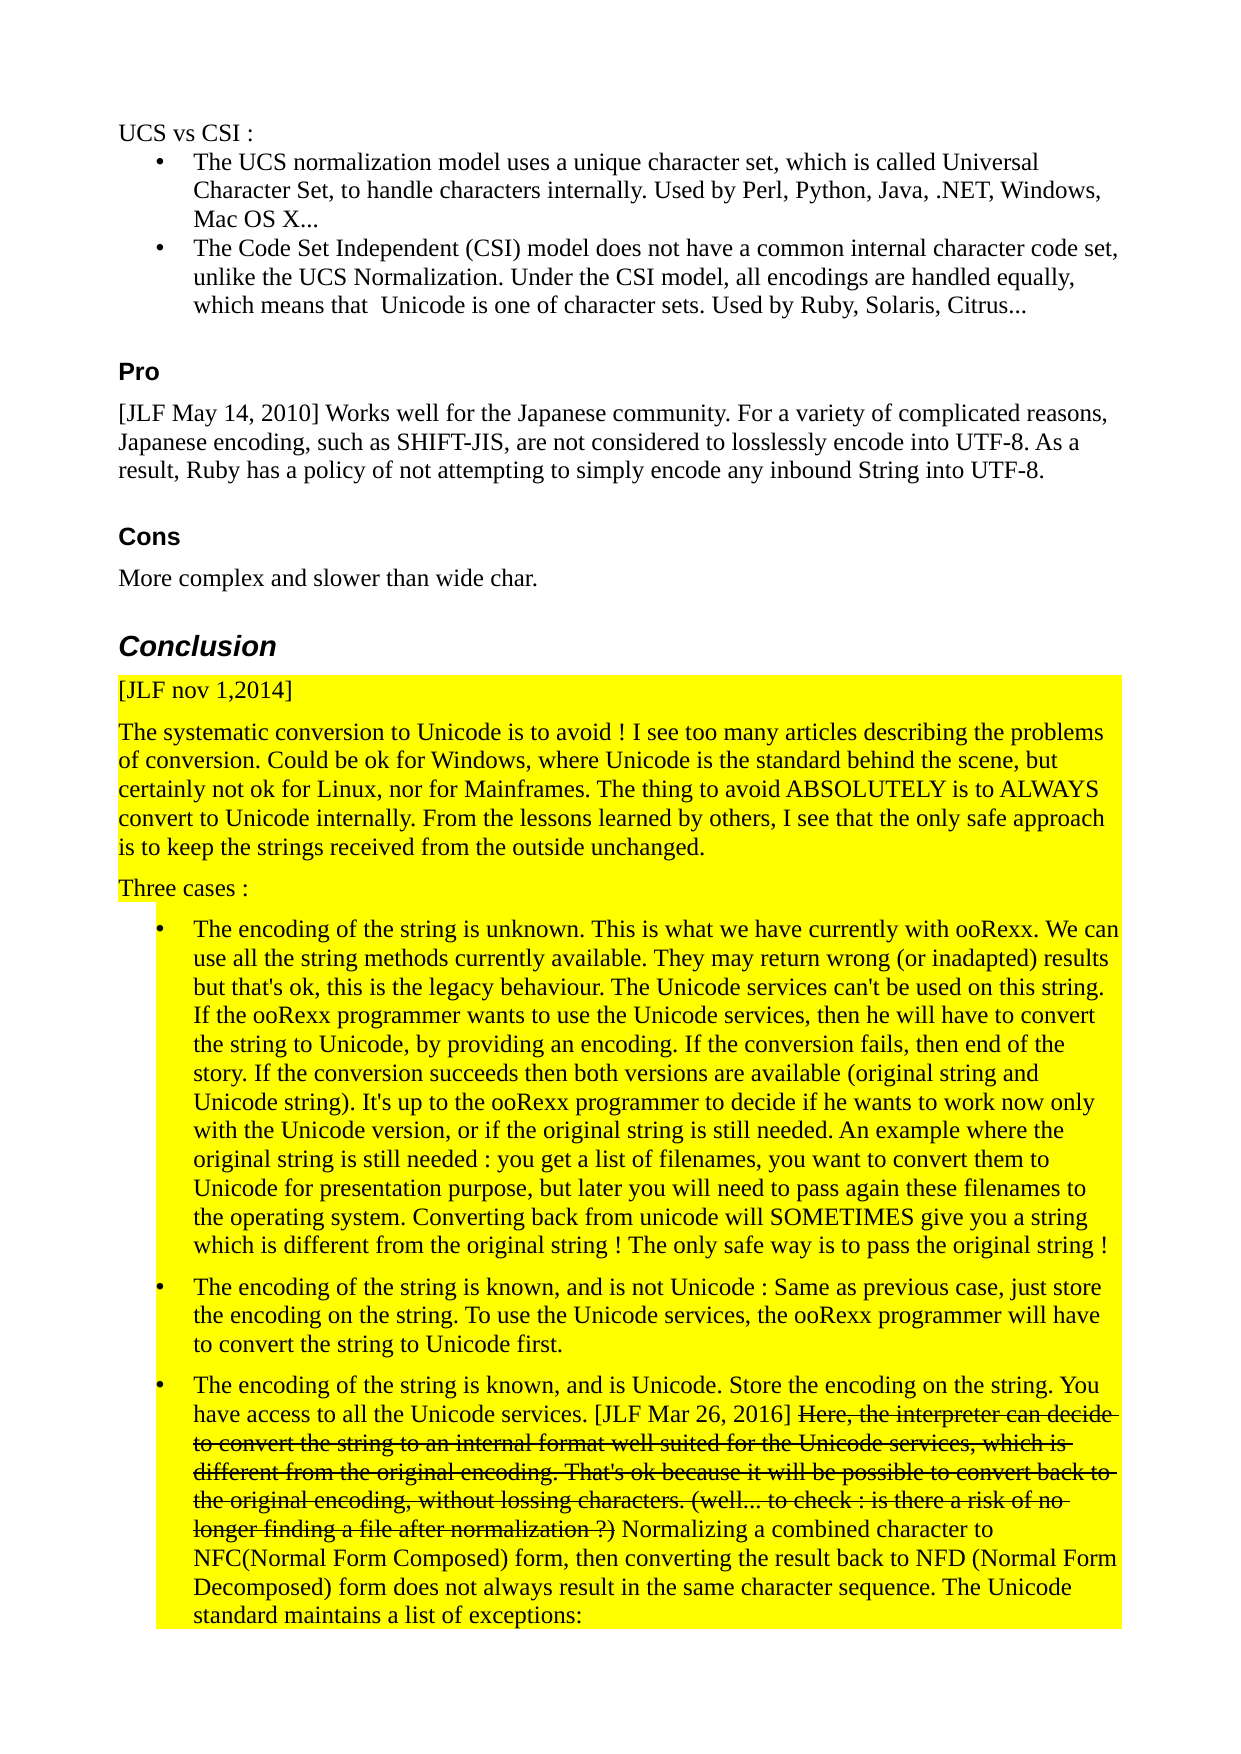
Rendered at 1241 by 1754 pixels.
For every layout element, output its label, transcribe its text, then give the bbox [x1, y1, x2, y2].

text [JLF nov 1,2014] [118, 675, 1122, 704]
list The encoding of the string is unknown. This is what we have currently with ooRexx. We can use all the string methods currently available. They may return wrong (or inadapted) results but that's ok, this is the legacy behaviour. The Unicode services can't be used on this string. If the ooRexx programmer wants to use the Unicode services, then he will have to convert the string to Unicode, by providing an encoding. If the conversion fails, then end of the story. If the conversion succeeds then both versions are available (original string and Unicode string). It's up to the ooRexx programmer to decide if he wants to work now only with the Unicode version, or if the original string is still needed. An example where the original string is still needed : you get a list of filenames, you want to convert them to Unicode for presentation purpose, but later you will need to pass again these filenames to the operating system. Converting back from unicode will SOMETIMES give you a string which is different from the original string ! The only safe way is to pass the original string ! [156, 914, 1122, 1259]
text [JLF May 14, 2010] Works well for the Japanese community. For a variety of complicated reasons, Japanese encoding, such as SHIFT-JIS, are not considered to losslessly encode into UTF-8. As a result, Ruby has a policy of not attempting to simply encode any inbound String into UTF-8. [118, 398, 1122, 484]
text The systematic conversion to Unicode is to avoid ! I see too many articles describing the problems of conversion. Could be ok for Windows, where Unicode is the standard behind the scene, but certainly not ok for Linux, nor for Mainframes. The thing to avoid ABSOLUTELY is to ALWAYS convert to Unicode internally. From the lessons learned by others, I see that the only safe approach is to keep the strings received from the outside unchanged. [118, 717, 1122, 860]
list The UCS normalization model uses a unique character set, which is called Universal Character Set, to handle characters internally. Used by Perl, Python, Java, .NET, Windows, Mac OS X... [156, 147, 1122, 233]
subtitle Conclusion [118, 629, 1122, 663]
list The Code Set Independent (CSI) model does not have a common internal character code set, unlike the UCS Normalization. Under the CSI model, all encodings are handled equally, which means that Unicode is one of character sets. Used by Ruby, Solaris, Citrus... [156, 233, 1122, 319]
subtitle Pro [118, 357, 1122, 386]
text Three cases : [118, 873, 1122, 902]
subtitle Cons [118, 522, 1122, 551]
text More complex and slower than wide char. [118, 563, 1122, 592]
list The encoding of the string is known, and is Unicode. Store the encoding on the string. You have access to all the Unicode services. [JLF Mar 26, 2016] Here, the interpreter can decide to convert the string to an internal format well suited for the Unicode services, which is different from the original encoding. That's ok because it will be possible to convert back to the original encoding, without lossing characters. (well... to check : is there a risk of no longer finding a file after normalization ?) Normalizing a combined character to NFC(Normal Form Composed) form, then converting the result back to NFD (Normal Form Decomposed) form does not always result in the same character sequence. The Unicode standard maintains a list of exceptions: [156, 1370, 1122, 1629]
list The encoding of the string is known, and is not Unicode : Same as previous case, just store the encoding on the string. To use the Unicode services, the ooRexx programmer will have to convert the string to Unicode first. [156, 1272, 1122, 1358]
text UCS vs CSI : [118, 118, 1122, 147]
